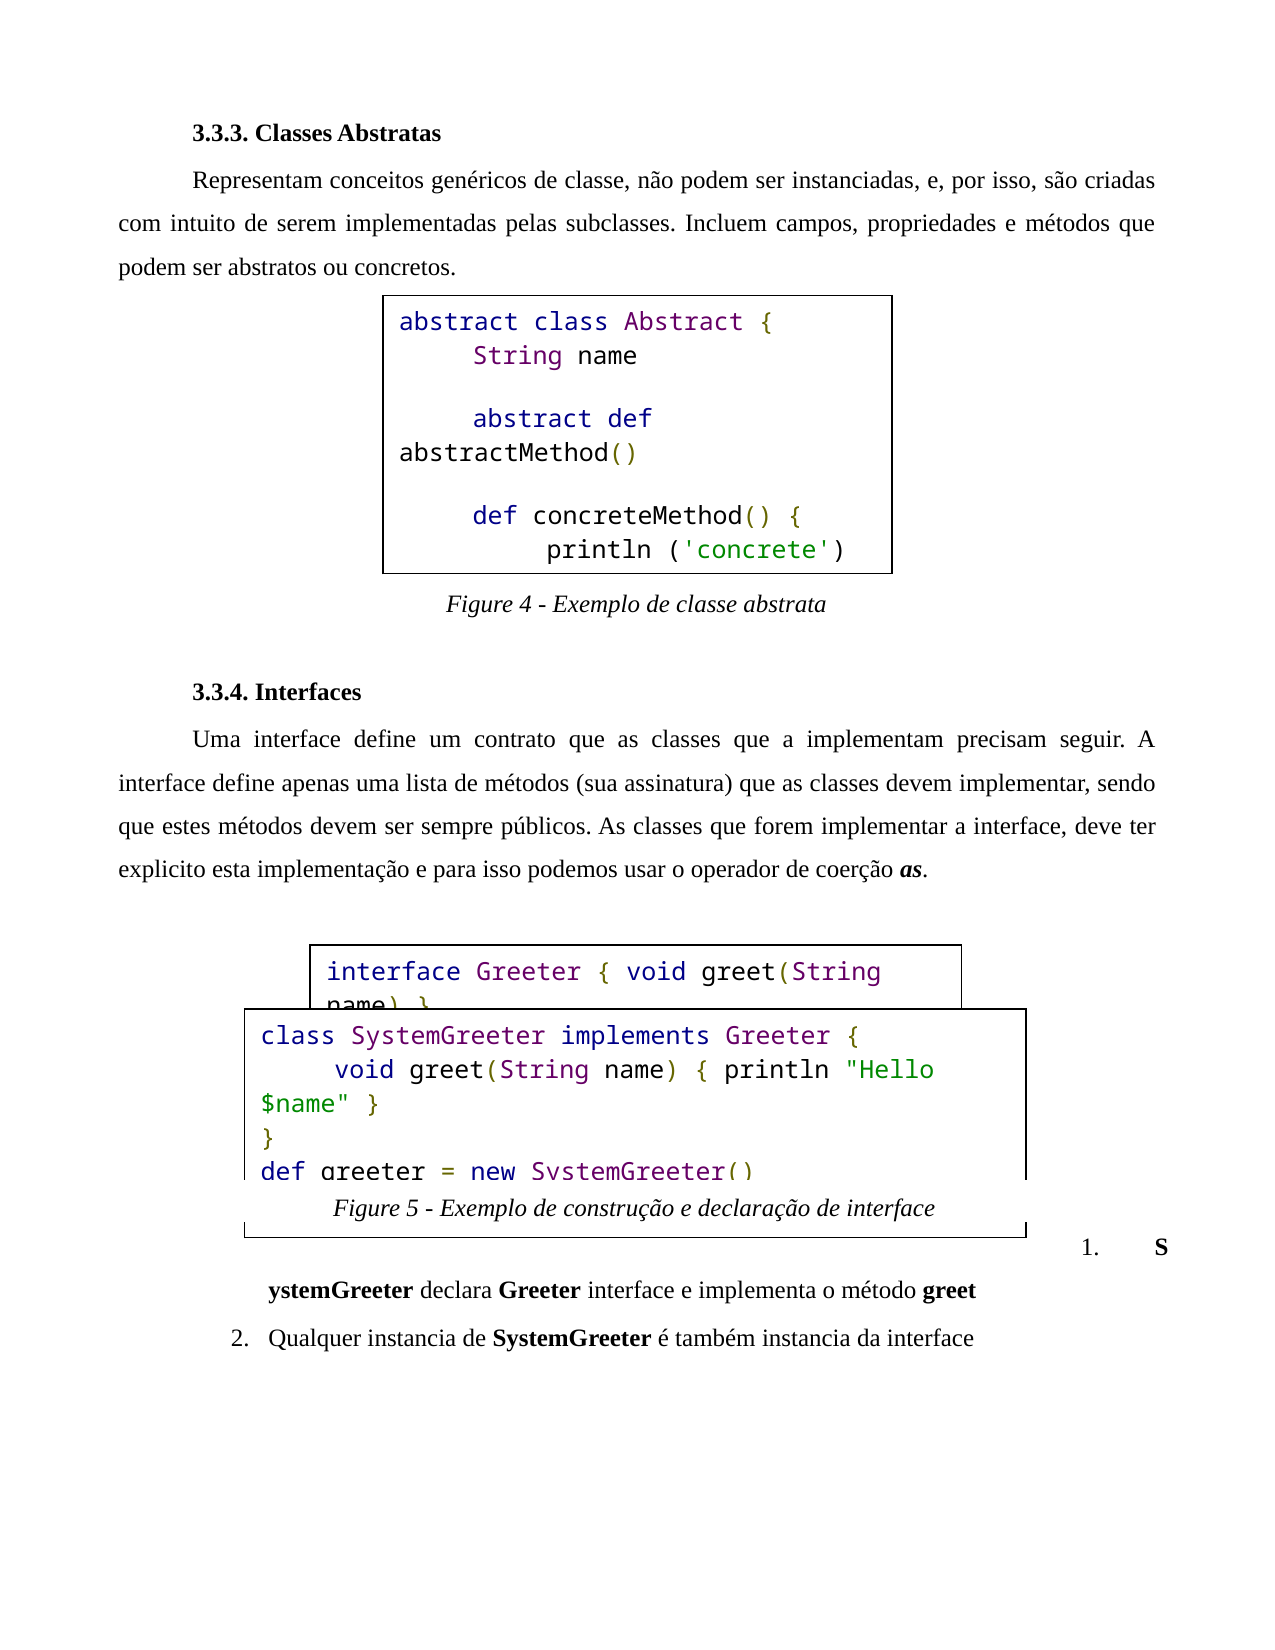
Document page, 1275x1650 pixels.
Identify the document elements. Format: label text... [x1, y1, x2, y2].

text Uma interface define um contrato que as classes que a implementam precisam seguir. A interface define apenas uma lista de métodos (sua assinatura) que as classes devem implementar, sendo que estes métodos devem ser sempre públicos. As classes que forem implementar a interface, deve ter explicito esta implementação e para isso podemos usar o operador de coerção as. [118, 724, 1157, 883]
text void greet(String name) { println "Hello $name" } [260, 1051, 1010, 1119]
text Figure 5 - Exemplo de construção e declaração de interface [244, 1193, 1027, 1222]
text interface Greeter { void greet(String name) } [326, 953, 946, 1008]
list SystemGreeter declara Greeter interface e implementa o método greet [231, 1232, 1157, 1304]
text Figure 4 - Exemplo de classe abstrata [382, 589, 893, 618]
text String name [399, 338, 876, 372]
text 3.3.4. Interfaces [118, 677, 1157, 706]
text class SystemGreeter implements Greeter { [260, 1017, 1010, 1051]
text 3.3.3. Classes Abstratas [118, 118, 1157, 147]
text abstract def abstractMethod() [399, 401, 876, 469]
text } [260, 1119, 1010, 1153]
text Representam conceitos genéricos de classe, não podem ser instanciadas, e, por isso, são criadas com intuito de serem implementadas pelas subclasses. Incluem campos, propriedades e métodos que podem ser abstratos ou concretos. [118, 165, 1157, 280]
text abstract class Abstract { [399, 304, 876, 338]
text def concreteMethod() { [399, 497, 876, 532]
list Qualquer instancia de SystemGreeter é também instancia da interface [231, 1323, 1157, 1351]
text println ('concrete') [472, 532, 876, 565]
text def greeter = new SystemGreeter() [260, 1153, 1010, 1180]
text [384, 296, 891, 573]
